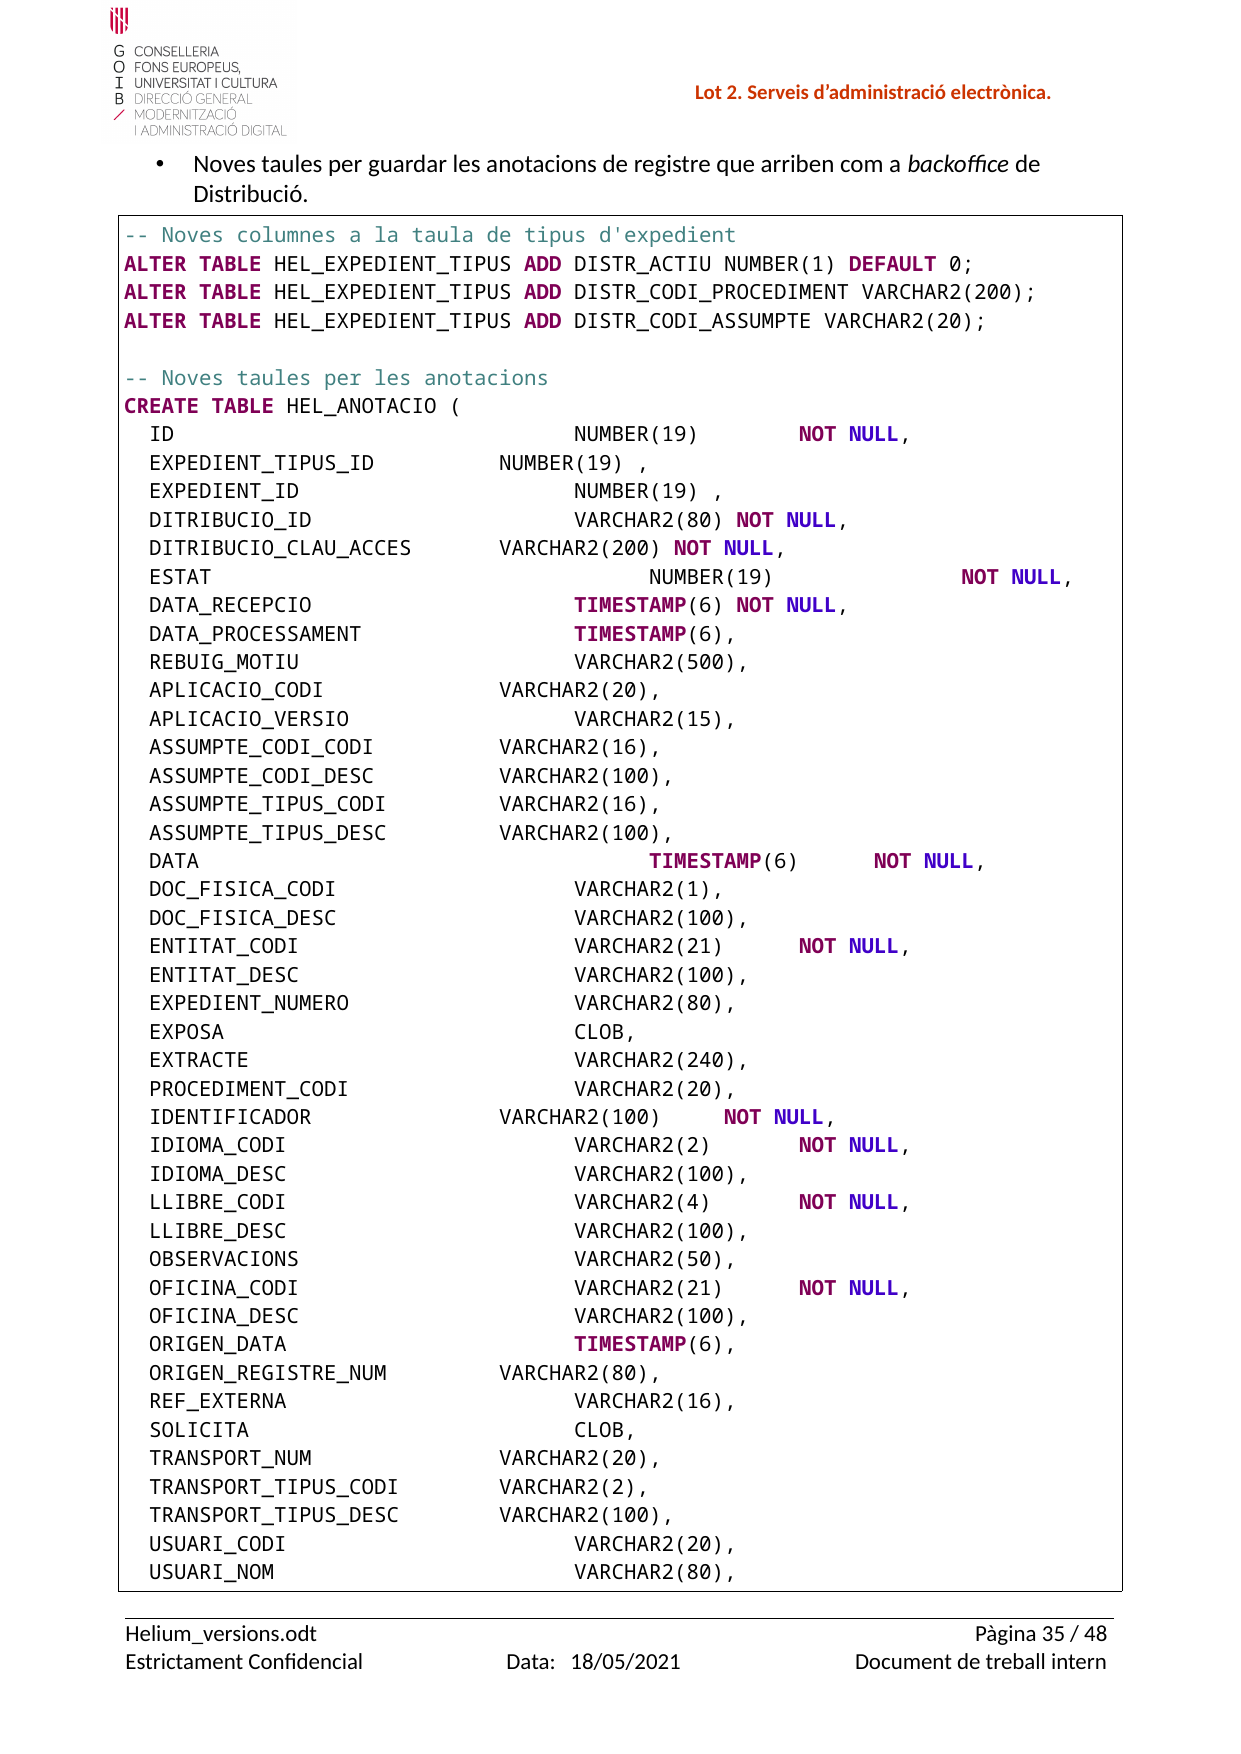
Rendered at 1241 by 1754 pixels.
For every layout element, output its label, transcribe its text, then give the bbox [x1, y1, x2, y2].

table_header -- Noves columnes a la taula de tipus d'expedient ALTER TABLE HEL_EXPEDIENT_TIPUS ADD DISTR_ACTIU NUMBER(1) DEFAULT 0; ALTER TABLE HEL_EXPEDIENT_TIPUS ADD DISTR_CODI_PROCEDIMENT VARCHAR2(200); ALTER TABLE HEL_EXPEDIENT_TIPUS ADD DISTR_CODI_ASSUMPTE VARCHAR2(20); -- Noves taules per les anotacions CREATE TABLE HEL_ANOTACIO ( ID NUMBER(19) NOT NULL, EXPEDIENT_TIPUS_ID NUMBER(19) , EXPEDIENT_ID NUMBER(19) , DITRIBUCIO_ID VARCHAR2(80) NOT NULL, DITRIBUCIO_CLAU_ACCES VARCHAR2(200) NOT NULL, ESTAT NUMBER(19) NOT NULL, DATA_RECEPCIO TIMESTAMP(6) NOT NULL, DATA_PROCESSAMENT TIMESTAMP(6), REBUIG_MOTIU VARCHAR2(500), APLICACIO_CODI VARCHAR2(20), APLICACIO_VERSIO VARCHAR2(15), ASSUMPTE_CODI_CODI VARCHAR2(16), ASSUMPTE_CODI_DESC VARCHAR2(100), ASSUMPTE_TIPUS_CODI VARCHAR2(16), ASSUMPTE_TIPUS_DESC VARCHAR2(100), DATA TIMESTAMP(6) NOT NULL, DOC_FISICA_CODI VARCHAR2(1), DOC_FISICA_DESC VARCHAR2(100), ENTITAT_CODI VARCHAR2(21) NOT NULL, ENTITAT_DESC VARCHAR2(100), EXPEDIENT_NUMERO VARCHAR2(80), EXPOSA CLOB, EXTRACTE VARCHAR2(240), PROCEDIMENT_CODI VARCHAR2(20), IDENTIFICADOR VARCHAR2(100) NOT NULL, IDIOMA_CODI VARCHAR2(2) NOT NULL, IDIOMA_DESC VARCHAR2(100), LLIBRE_CODI VARCHAR2(4) NOT NULL, LLIBRE_DESC VARCHAR2(100), OBSERVACIONS VARCHAR2(50), OFICINA_CODI VARCHAR2(21) NOT NULL, OFICINA_DESC VARCHAR2(100), ORIGEN_DATA TIMESTAMP(6), ORIGEN_REGISTRE_NUM VARCHAR2(80), REF_EXTERNA VARCHAR2(16), SOLICITA CLOB, TRANSPORT_NUM VARCHAR2(20), TRANSPORT_TIPUS_CODI VARCHAR2(2), TRANSPORT_TIPUS_DESC VARCHAR2(100), USUARI_CODI VARCHAR2(20), USUARI_NOM VARCHAR2(80), [119, 216, 1122, 1591]
picture [100, 0, 297, 144]
list Noves taules per guardar les anotacions de registre que arriben com a backoffice de Distribució. [156, 148, 1122, 209]
